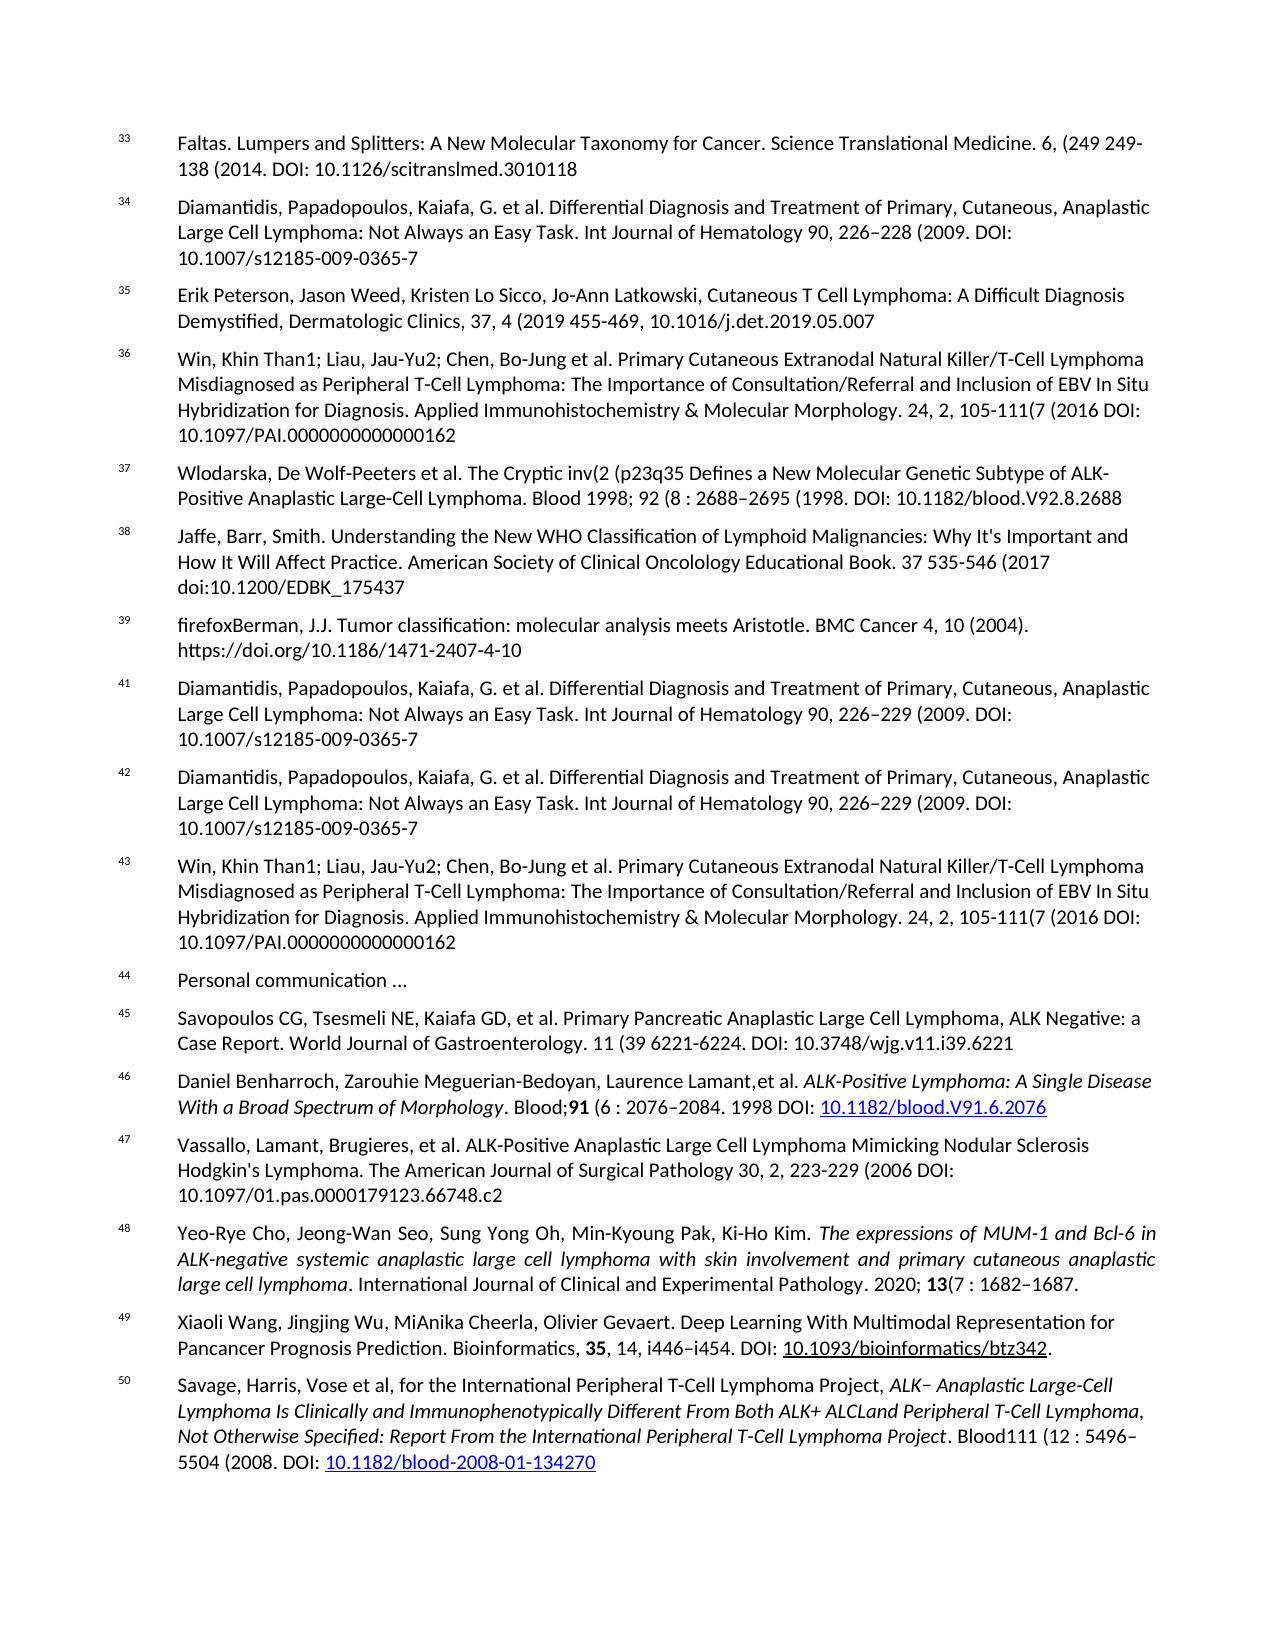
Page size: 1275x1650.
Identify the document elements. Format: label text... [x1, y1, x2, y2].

text Erik Peterson, Jason Weed, Kristen Lo Sicco, Jo-Ann Latkowski, Cutaneous T Cell Lymphoma: A Difficult Diagnosis Demystified, Dermatologic Clinics, 37, 4 (2019 455-469, 10.1016/j.det.2019.05.007 [118, 283, 1157, 333]
text Yeo-Rye Cho, Jeong-Wan Seo, Sung Yong Oh, Min-Kyoung Pak, Ki-Ho Kim. The expressions of MUM-1 and Bcl-6 in ALK-negative systemic anaplastic large cell lymphoma with skin involvement and primary cutaneous anaplastic large cell lymphoma. International Journal of Clinical and Experimental Pathology. 2020; 13(7 : 1682–1687. [118, 1221, 1157, 1297]
text Diamantidis, Papadopoulos, Kaiafa, G. et al. Differential Diagnosis and Treatment of Primary, Cutaneous, Anaplastic Large Cell Lymphoma: Not Always an Easy Task. Int Journal of Hematology 90, 226–228 (2009. DOI: 10.1007/s12185-009-0365-7 [118, 194, 1157, 270]
text Vassallo, Lamant, Brugieres, et al. ALK-Positive Anaplastic Large Cell Lymphoma Mimicking Nodular Sclerosis Hodgkin's Lymphoma. The American Journal of Surgical Pathology 30, 2, 223-229 (2006 DOI: 10.1097/01.pas.0000179123.66748.c2 [118, 1132, 1157, 1208]
text Diamantidis, Papadopoulos, Kaiafa, G. et al. Differential Diagnosis and Treatment of Primary, Cutaneous, Anaplastic Large Cell Lymphoma: Not Always an Easy Task. Int Journal of Hematology 90, 226–229 (2009. DOI: 10.1007/s12185-009-0365-7 [118, 764, 1157, 841]
text Personal communication ... [118, 967, 1157, 993]
text Savopoulos CG, Tsesmeli NE, Kaiafa GD, et al. Primary Pancreatic Anaplastic Large Cell Lymphoma, ALK Negative: a Case Report. World Journal of Gastroenterology. 11 (39 6221-6224. DOI: 10.3748/wjg.v11.i39.6221 [118, 1005, 1157, 1056]
text firefoxBerman, J.J. Tumor classification: molecular analysis meets Aristotle. BMC Cancer 4, 10 (2004). https://doi.org/10.1186/1471-2407-4-10 [118, 612, 1157, 663]
text Daniel Benharroch, Zarouhie Meguerian-Bedoyan, Laurence Lamant,et al. ALK-Positive Lymphoma: A Single Disease With a Broad Spectrum of Morphology. Blood;91 (6 : 2076–2084. 1998 DOI: 10.1182/blood.V91.6.2076 [118, 1068, 1157, 1119]
text Win, Khin Than1; Liau, Jau-Yu2; Chen, Bo-Jung et al. Primary Cutaneous Extranodal Natural Killer/T-Cell Lymphoma Misdiagnosed as Peripheral T-Cell Lymphoma: The Importance of Consultation/Referral and Inclusion of EBV In Situ Hybridization for Diagnosis. Applied Immunohistochemistry & Molecular Morphology. 24, 2, 105-111(7 (2016 DOI: 10.1097/PAI.0000000000000162 [118, 346, 1157, 448]
text Wlodarska, De Wolf-Peeters et al. The Cryptic inv(2 (p23q35 Defines a New Molecular Genetic Subtype of ALK-Positive Anaplastic Large-Cell Lymphoma. Blood 1998; 92 (8 : 2688–2695 (1998. DOI: 10.1182/blood.V92.8.2688 [118, 460, 1157, 511]
text Savage, Harris, Vose et al, for the International Peripheral T-Cell Lymphoma Project, ALK− Anaplastic Large-Cell Lymphoma Is Clinically and Immunophenotypically Different From Both ALK+ ALCLand Peripheral T-Cell Lymphoma, Not Otherwise Specified: Report From the International Peripheral T-Cell Lymphoma Project. Blood111 (12 : 5496–5504 (2008. DOI: 10.1182/blood-2008-01-134270 [118, 1373, 1157, 1474]
text Xiaoli Wang, Jingjing Wu, MiAnika Cheerla, Olivier Gevaert. Deep Learning With Multimodal Representation for Pancancer Prognosis Prediction. Bioinformatics, 35, 14, i446–i454. DOI: 10.1093/bioinformatics/btz342. [118, 1309, 1157, 1360]
text Win, Khin Than1; Liau, Jau-Yu2; Chen, Bo-Jung et al. Primary Cutaneous Extranodal Natural Killer/T-Cell Lymphoma Misdiagnosed as Peripheral T-Cell Lymphoma: The Importance of Consultation/Referral and Inclusion of EBV In Situ Hybridization for Diagnosis. Applied Immunohistochemistry & Molecular Morphology. 24, 2, 105-111(7 (2016 DOI: 10.1097/PAI.0000000000000162 [118, 853, 1157, 955]
text Diamantidis, Papadopoulos, Kaiafa, G. et al. Differential Diagnosis and Treatment of Primary, Cutaneous, Anaplastic Large Cell Lymphoma: Not Always an Easy Task. Int Journal of Hematology 90, 226–229 (2009. DOI: 10.1007/s12185-009-0365-7 [118, 676, 1157, 752]
text Faltas. Lumpers and Splitters: A New Molecular Taxonomy for Cancer. Science Translational Medicine. 6, (249 249-138 (2014. DOI: 10.1126/scitranslmed.3010118 [118, 131, 1157, 181]
text Jaffe, Barr, Smith. Understanding the New WHO Classification of Lymphoid Malignancies: Why It's Important and How It Will Affect Practice. American Society of Clinical Oncolology Educational Book. 37 535-546 (2017 doi:10.1200/EDBK_175437 [118, 523, 1157, 600]
